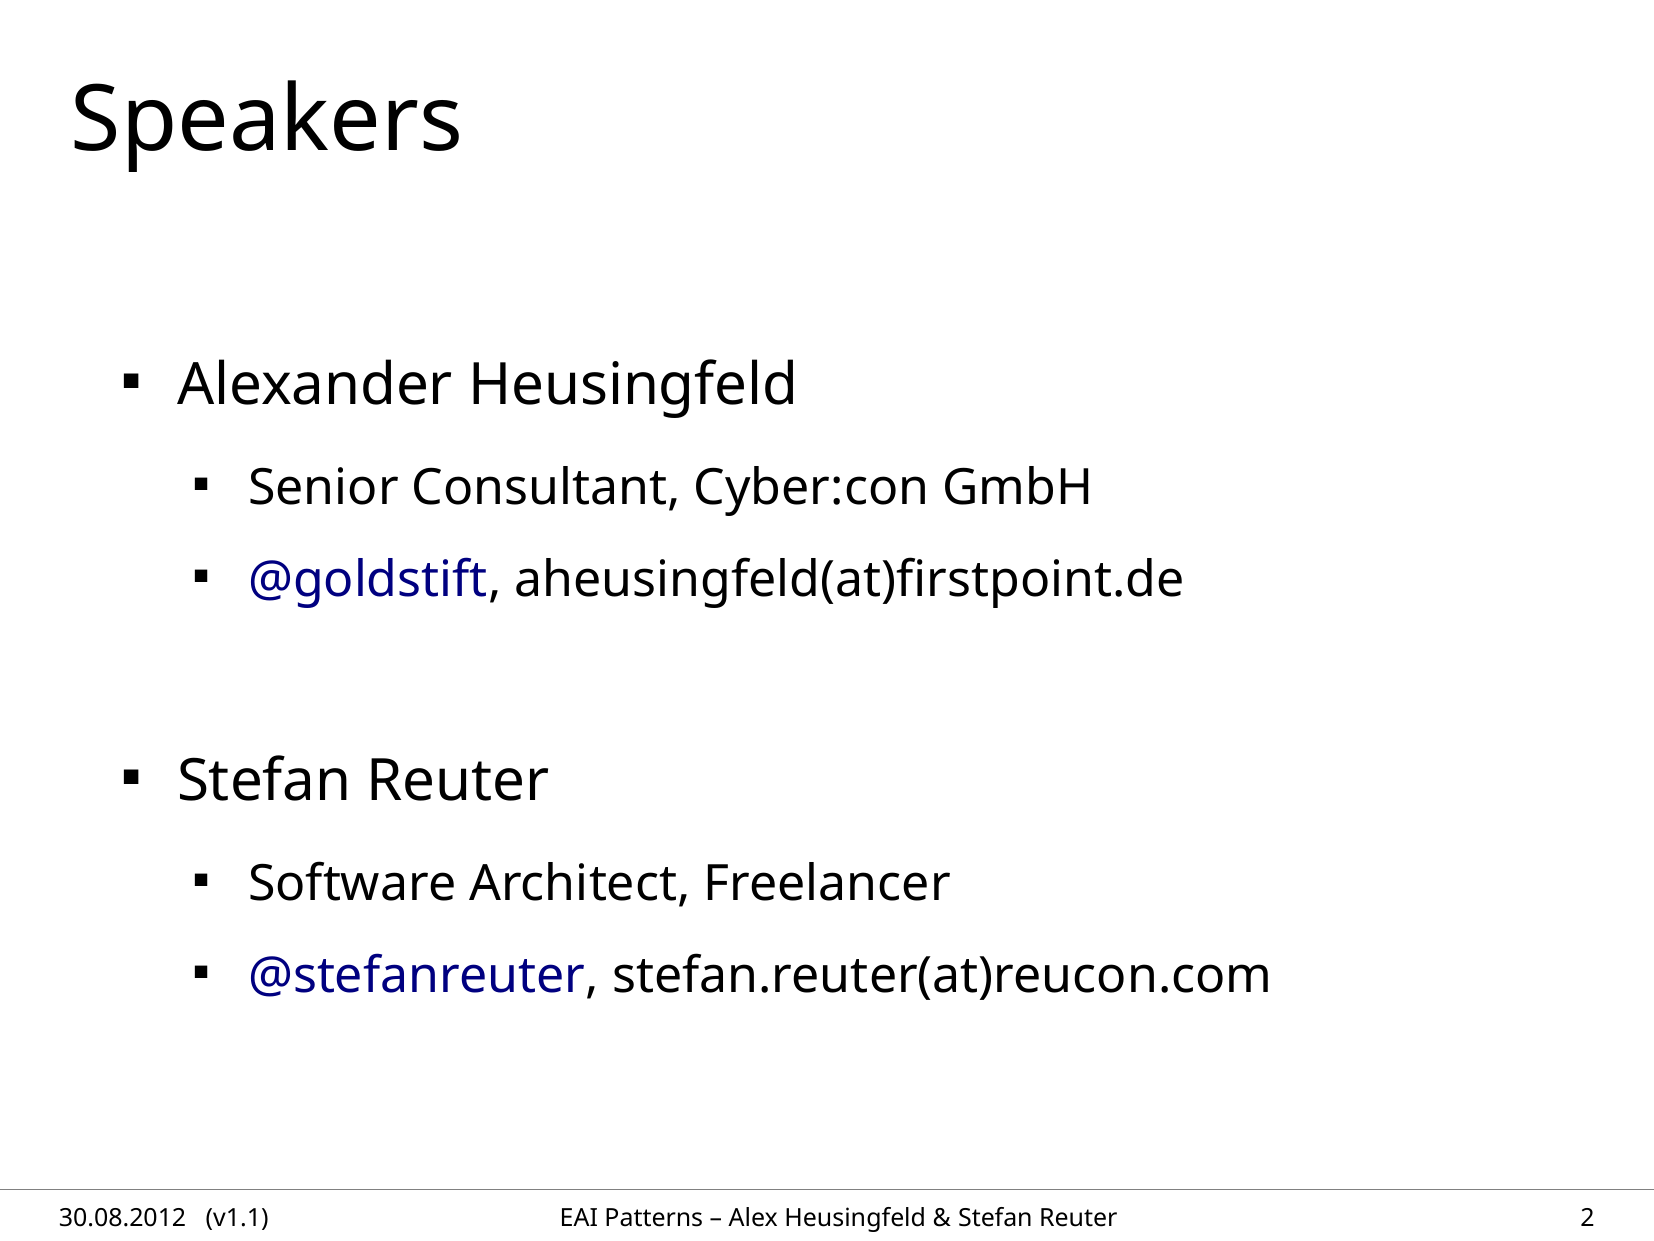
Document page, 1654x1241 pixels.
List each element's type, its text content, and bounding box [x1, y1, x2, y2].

list Alexander Heusingfeld Senior Consultant, Cyber:con GmbH @goldstift, aheusingfeld(at)firstpoint.de Stefan Reuter Software Architect, Freelancer @stefanreuter, stefan.reuter(at)reucon.com [106, 342, 1538, 1062]
title Speakers [70, 23, 1583, 208]
